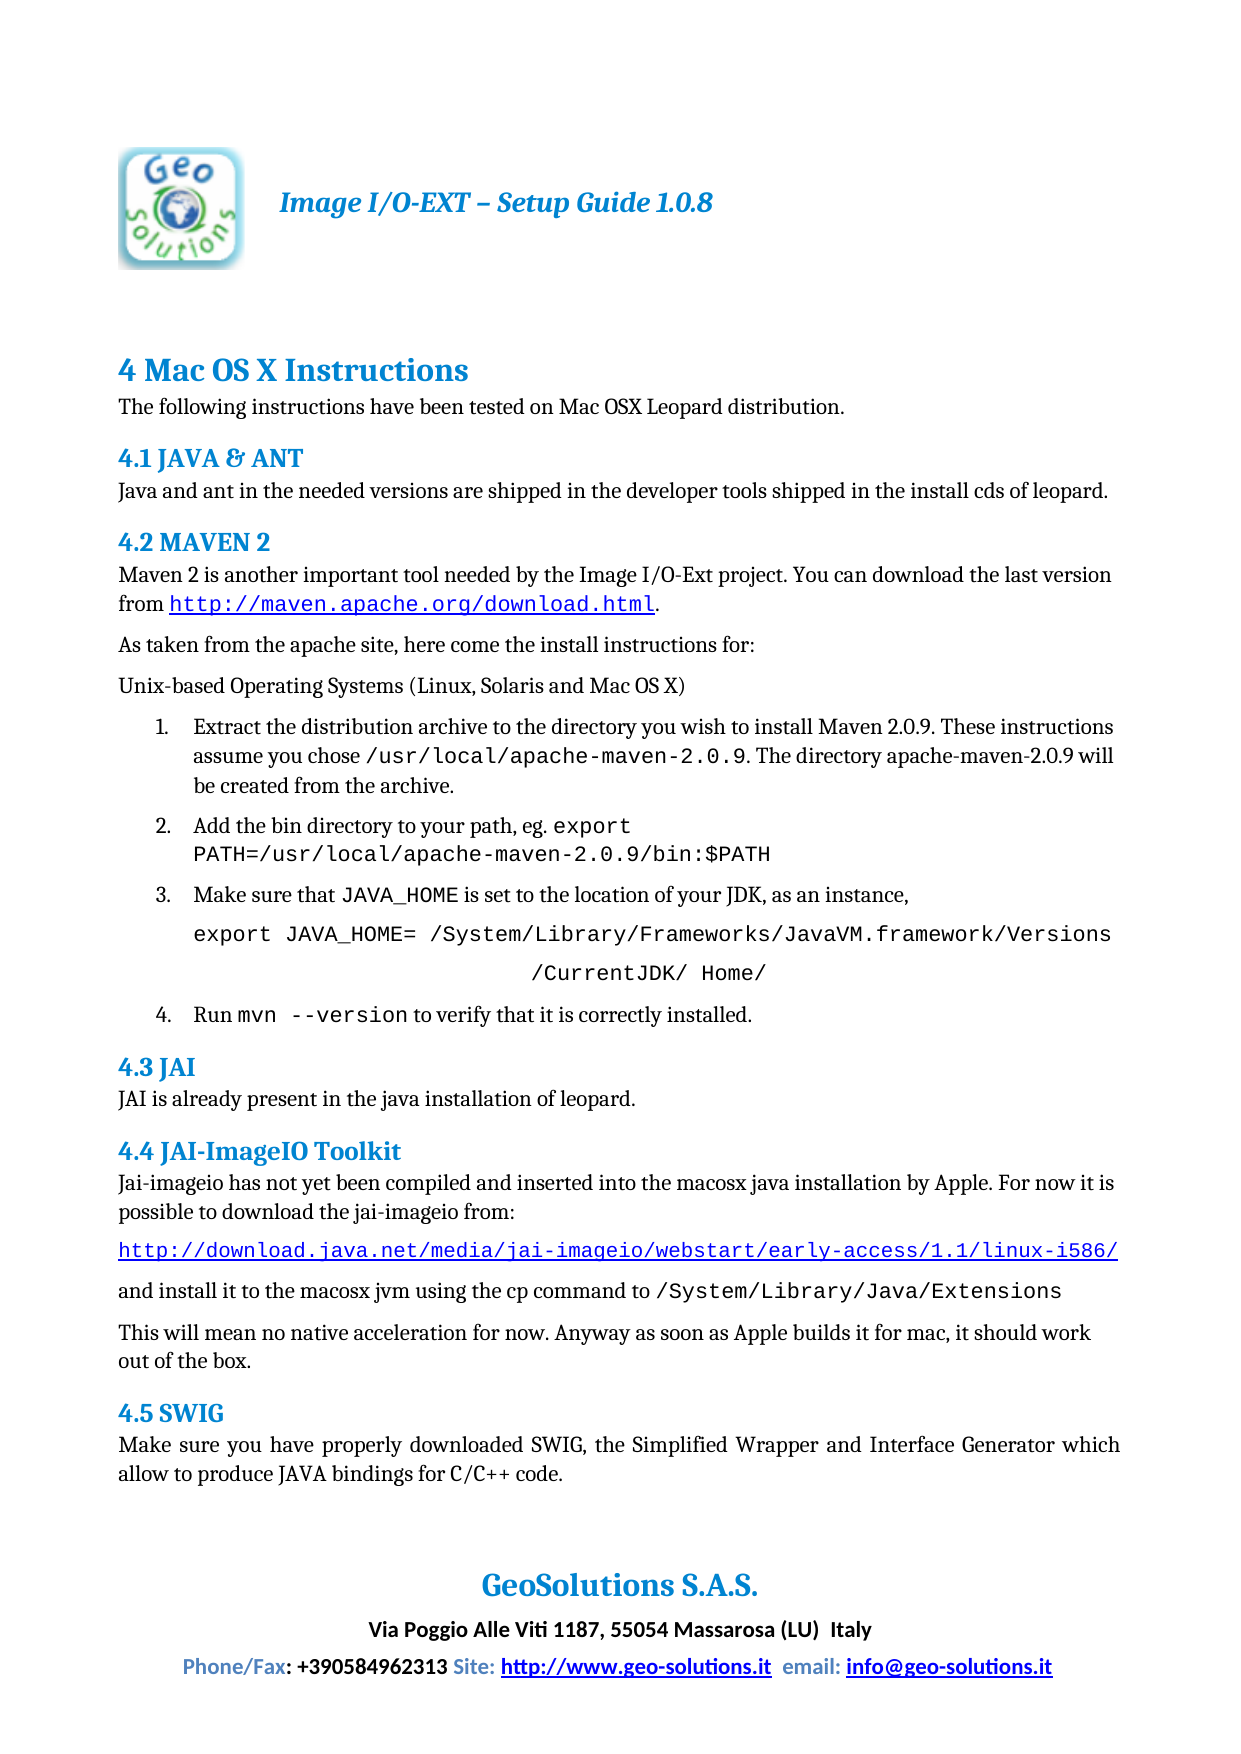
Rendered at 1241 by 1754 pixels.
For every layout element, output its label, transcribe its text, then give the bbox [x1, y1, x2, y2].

text Maven 2 is another important tool needed by the Image I/O-Ext project. You can download the last version from http://maven.apache.org/download.html. [118, 562, 1122, 618]
subtitle JAVA & ANT [118, 443, 1122, 475]
picture [118, 147, 245, 270]
text Java and ant in the needed versions are shipped in the developer tools shipped in the install cds of leopard. [118, 478, 1122, 504]
list Run mvn --version to verify that it is correctly installed. [156, 1001, 1122, 1028]
text This will mean no native acceleration for now. Anyway as soon as Apple builds it for mac, it should work out of the box. [118, 1319, 1122, 1374]
text Unix-based Operating Systems (Linux, Solaris and Mac OS X) [118, 673, 1122, 699]
subtitle JAI-ImageIO Toolkit [118, 1136, 1122, 1167]
text As taken from the apache site, here come the install instructions for: [118, 632, 1122, 659]
list Add the bin directory to your path, eg. export PATH=/usr/local/apache-maven-2.0.9/bin:$PATH [156, 813, 1122, 868]
list /CurrentJDK/ Home/ [493, 962, 1122, 987]
list export JAVA_HOME= /System/Library/Frameworks/JavaVM.framework/Versions [156, 923, 1122, 948]
subtitle SWIG [118, 1398, 1122, 1429]
text Make sure you have properly downloaded SWIG, the Simplified Wrapper and Interface Generator which allow to produce JAVA bindings for C/C++ code. [118, 1432, 1122, 1487]
subtitle Mac OS X Instructions [118, 352, 1122, 390]
subtitle JAI [118, 1052, 1122, 1083]
text JAI is already present in the java installation of leopard. [118, 1086, 1122, 1113]
list Extract the distribution archive to the directory you wish to install Maven 2.0.9. These instructions assume you chose /usr/local/apache-maven-2.0.9. The directory apache-maven-2.0.9 will be created from the archive. [156, 714, 1122, 799]
text http://download.java.net/media/jai-imageio/webstart/early-access/1.1/linux-i586/ [118, 1240, 1122, 1263]
subtitle MAVEN 2 [118, 527, 1122, 559]
text and install it to the macosx jvm using the cp command to /System/Library/Java/Extensions [118, 1278, 1122, 1305]
text The following instructions have been tested on Mac OSX Leopard distribution. [118, 394, 1122, 420]
text Jai-imageio has not yet been compiled and inserted into the macosx java installation by Apple. For now it is possible to download the jai-imageio from: [118, 1170, 1122, 1226]
list Make sure that JAVA_HOME is set to the location of your JDK, as an instance, [156, 882, 1122, 909]
